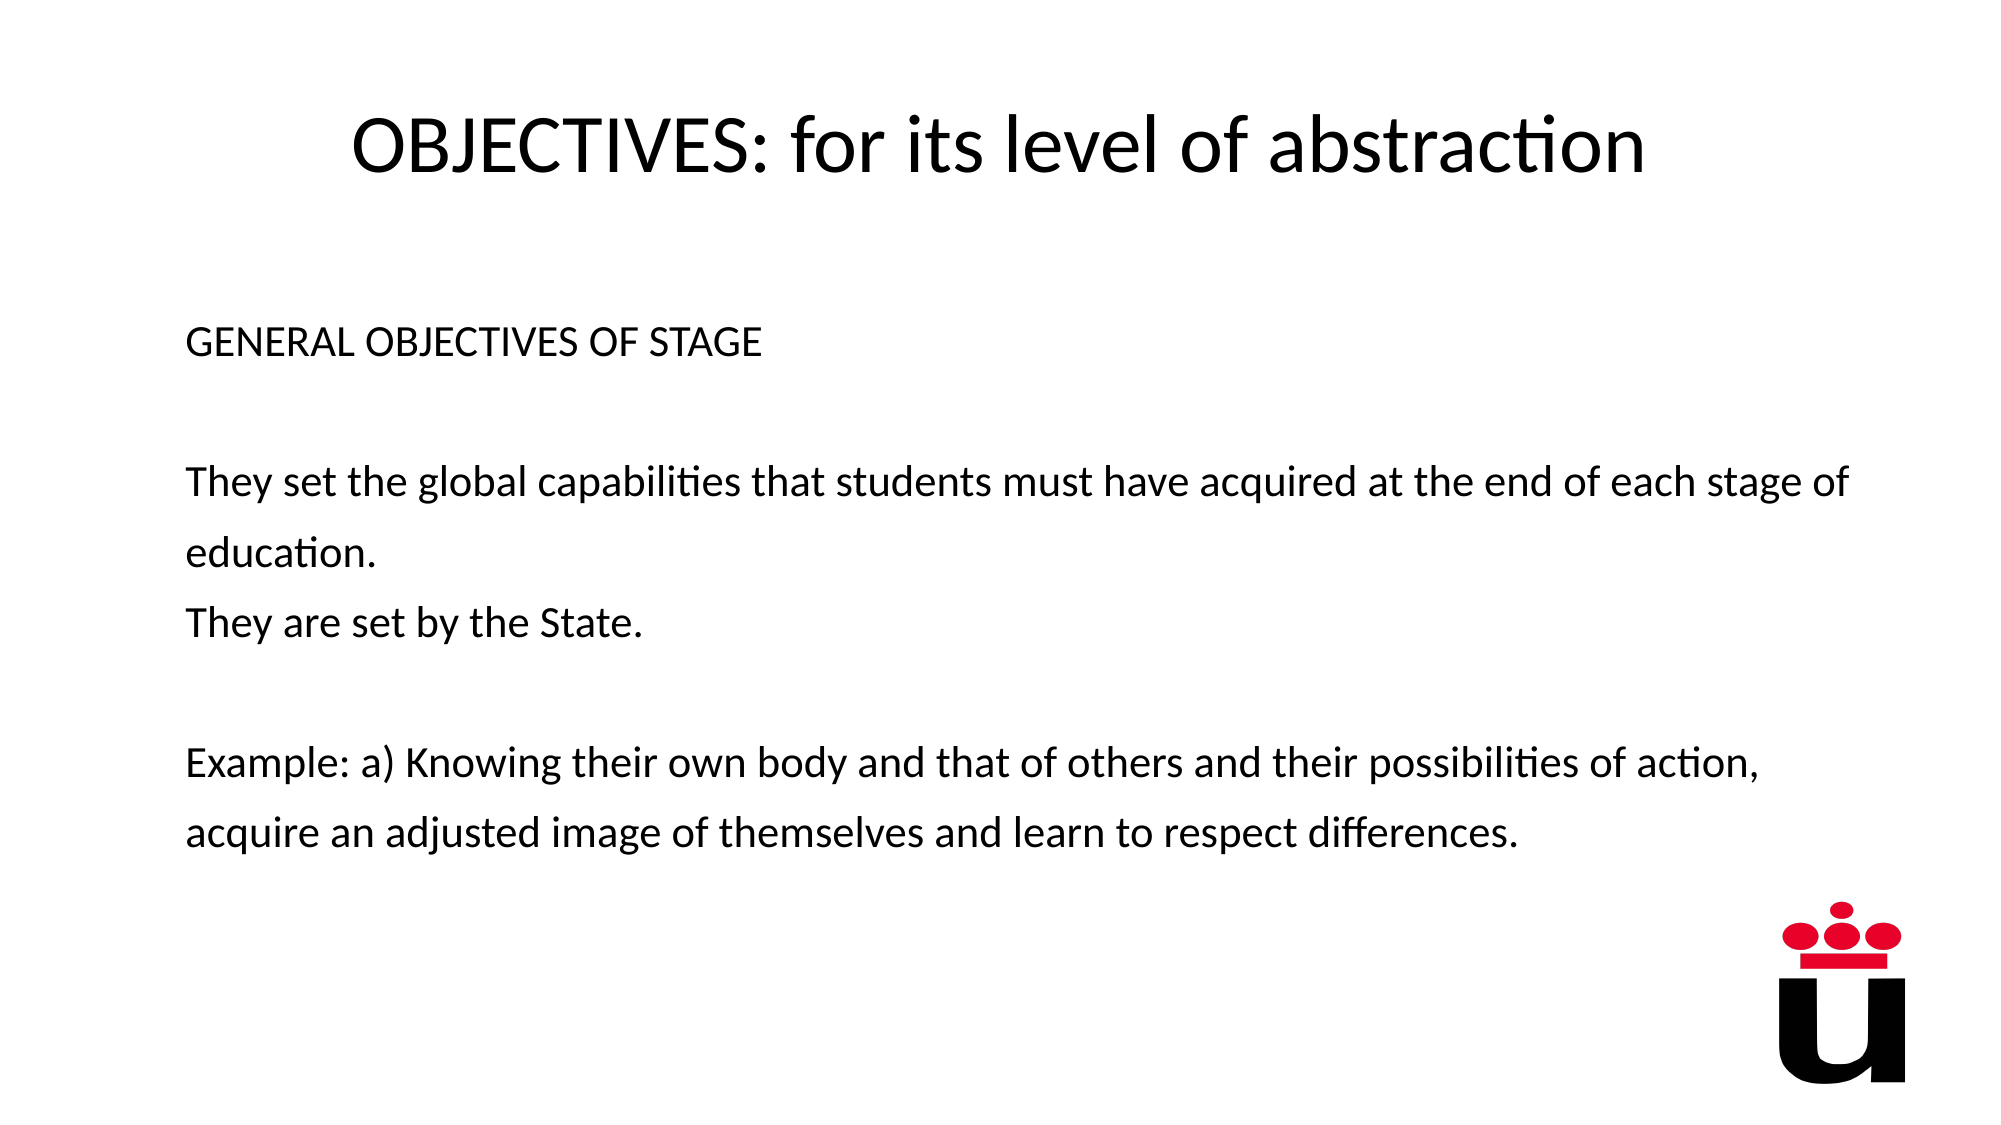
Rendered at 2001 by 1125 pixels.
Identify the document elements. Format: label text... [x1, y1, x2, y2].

picture [1646, 887, 2000, 1104]
title OBJECTIVES: for its level of abstraction [99, 45, 1900, 233]
text_box GENERAL OBJECTIVES OF STAGE They set the global capabilities that students must have acquired at the end of each stage of education. They are set by the State. Example: a) Knowing their own body and that of others and their possibilities of action, acquire an adjusted image of themselves and learn to respect differences. [170, 315, 1900, 1051]
